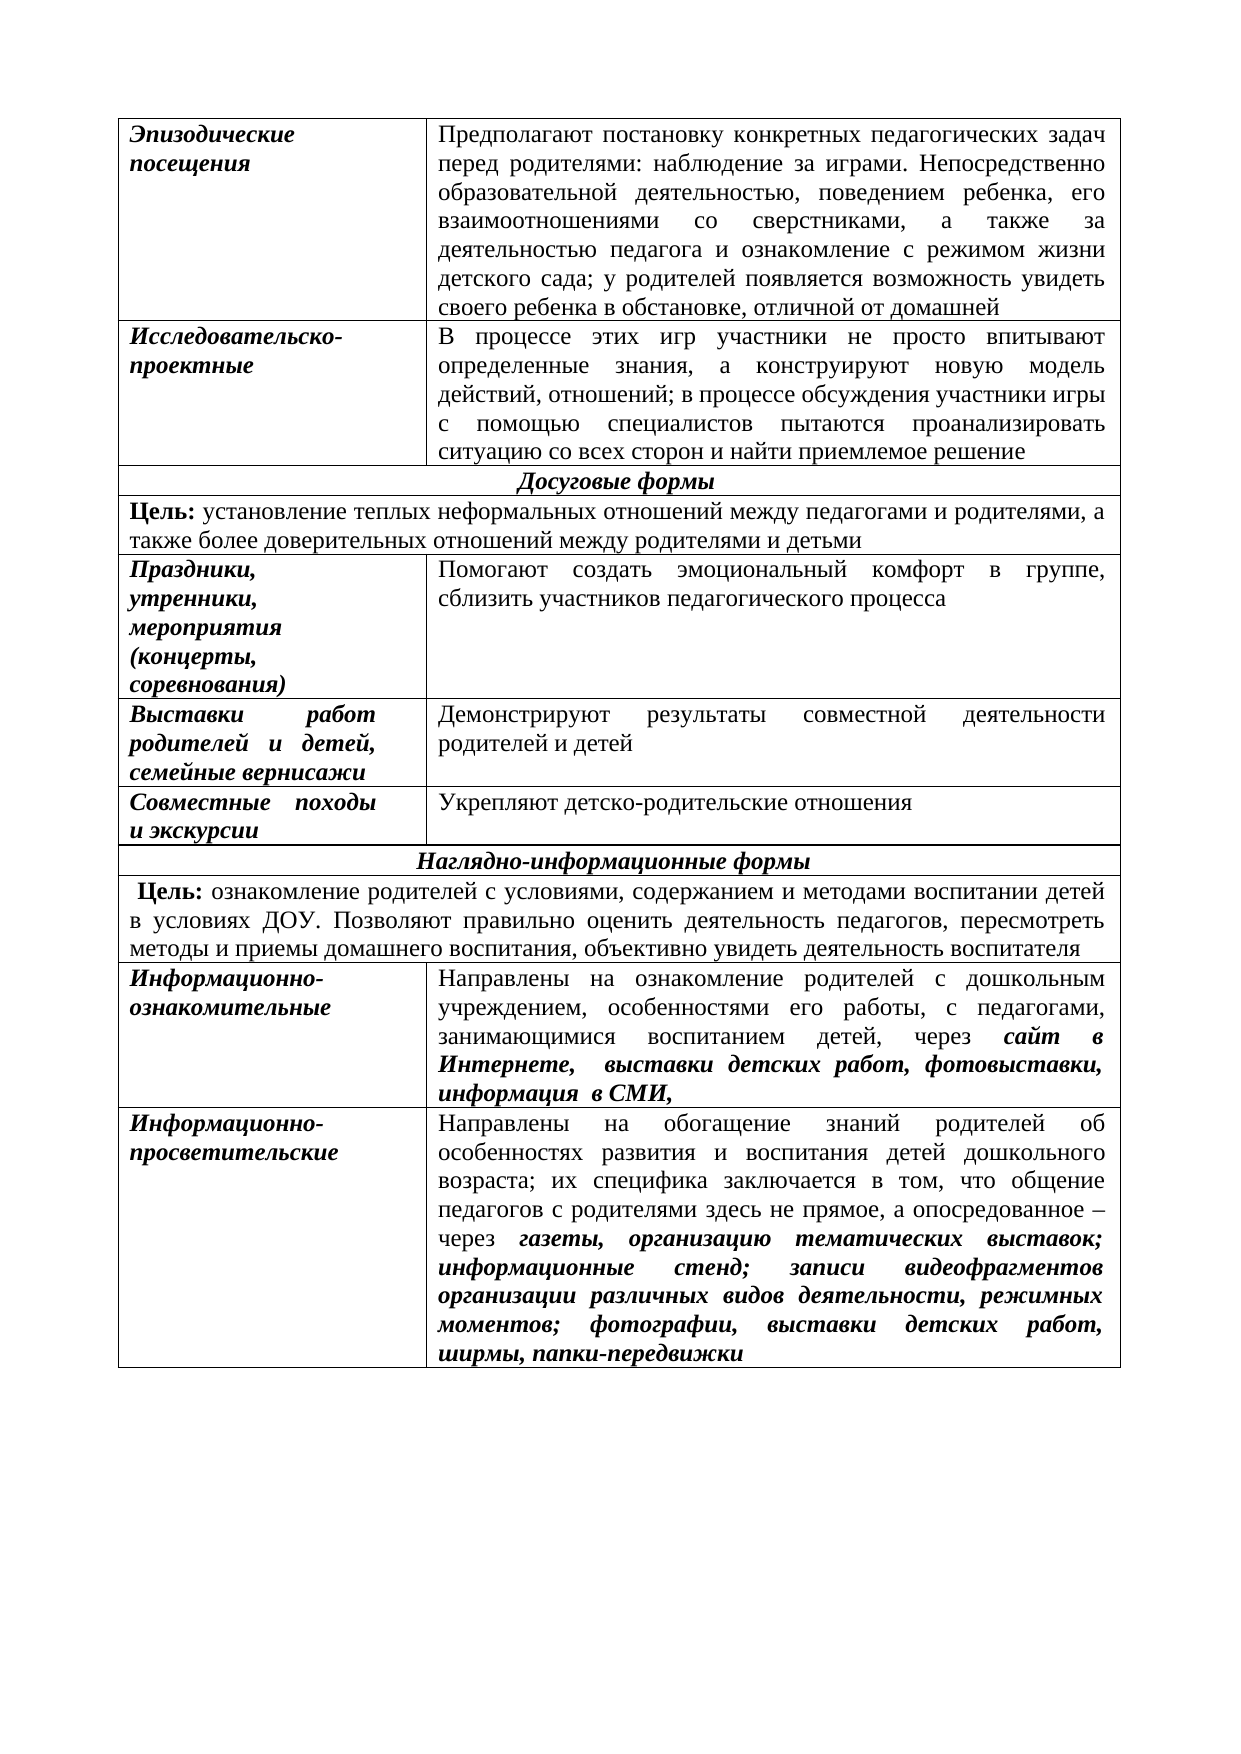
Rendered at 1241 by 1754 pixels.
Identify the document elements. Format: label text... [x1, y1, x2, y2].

table_cell Предполагают постановку конкретных педагогических задач перед родителями: наблюдение за играми. Непосредственно образовательной деятельностью, поведением ребенка, его взаимоотношениями со сверстниками, а также за деятельностью педагога и ознакомление с режимом жизни детского сада; у родителей появляется возможность увидеть своего ребенка в обстановке, отличной от домашней [427, 119, 1120, 320]
table_header Наглядно-информационные формы [119, 846, 1120, 875]
table_cell Информационно-ознакомительные [119, 963, 426, 1107]
table_cell Исследовательско-проектные [119, 321, 426, 465]
table_cell Выставки работ родителей и детей, семейные вернисажи [119, 699, 426, 786]
table_cell Праздники, утренники, мероприятия (концерты, соревнования) [119, 555, 426, 698]
table_cell Информационно-просветительские [119, 1108, 426, 1367]
table_cell Направлены на обогащение знаний родителей об особенностях развития и воспитания детей дошкольного возраста; их специфика заключается в том, что общение педагогов с родителями здесь не прямое, а опосредованное – через газеты, организацию тематических выставок; информационные стенд; записи видеофрагментов организации различных видов деятельности, режимных моментов; фотографии, выставки детских работ, ширмы, папки-передвижки [427, 1108, 1120, 1367]
table_cell Укрепляют детско-родительские отношения [427, 787, 1120, 844]
table_cell Досуговые формы [119, 466, 1120, 495]
table_cell Совместные походы и экскурсии [119, 787, 426, 844]
table_cell Цель: ознакомление родителей с условиями, содержанием и методами воспитании детей в условиях ДОУ. Позволяют правильно оценить деятельность педагогов, пересмотреть методы и приемы домашнего воспитания, объективно увидеть деятельность воспитателя [119, 876, 1120, 962]
table_cell Цель: установление теплых неформальных отношений между педагогами и родителями, а также более доверительных отношений между родителями и детьми [119, 496, 1120, 553]
table_cell В процессе этих игр участники не просто впитывают определенные знания, а конструируют новую модель действий, отношений; в процессе обсуждения участники игры с помощью специалистов пытаются проанализировать ситуацию со всех сторон и найти приемлемое решение [427, 321, 1120, 465]
table_cell Помогают создать эмоциональный комфорт в группе, сблизить участников педагогического процесса [427, 555, 1120, 698]
table_cell Направлены на ознакомление родителей с дошкольным учреждением, особенностями его работы, с педагогами, занимающимися воспитанием детей, через сайт в Интернете, выставки детских работ, фотовыставки, информация в СМИ, [427, 963, 1120, 1107]
table_cell Демонстрируют результаты совместной деятельности родителей и детей [427, 699, 1120, 786]
table_cell Эпизодические посещения [119, 119, 426, 320]
